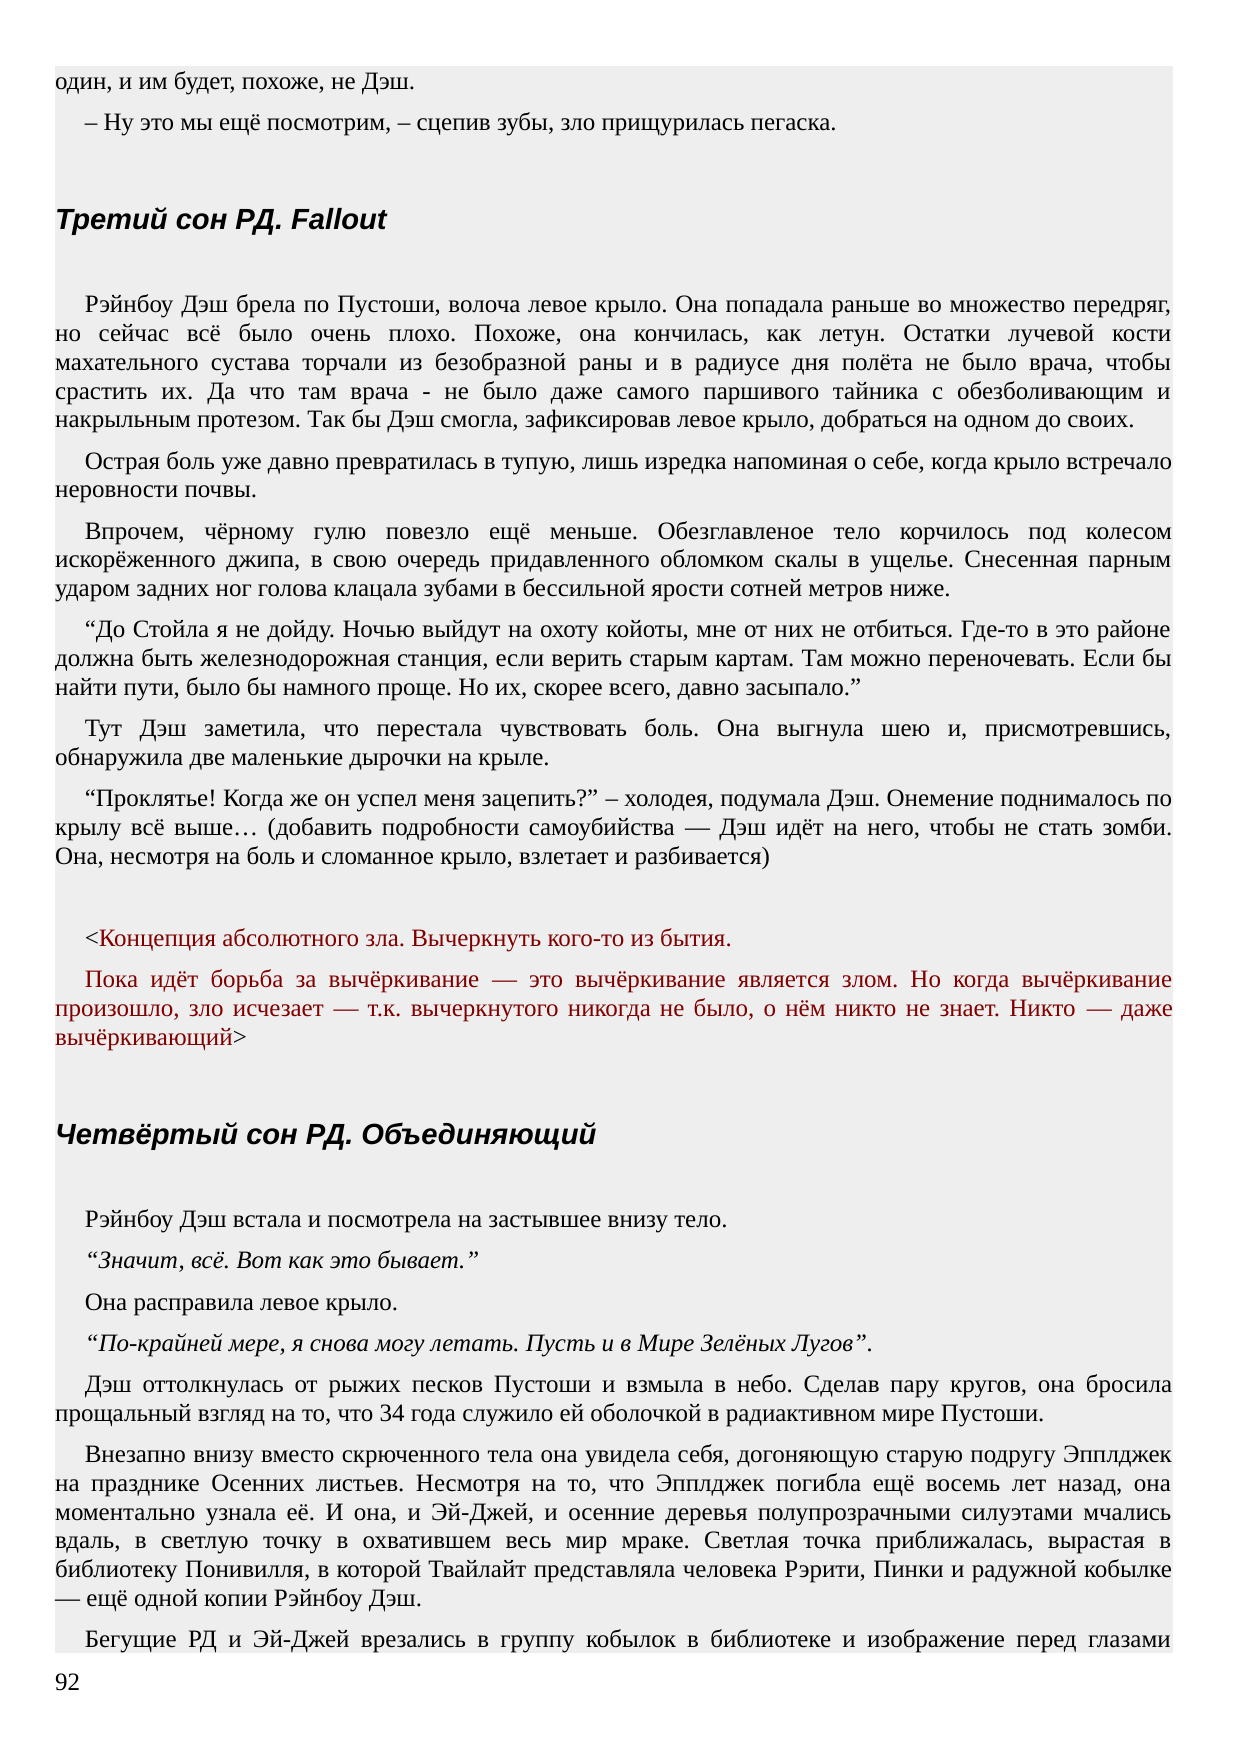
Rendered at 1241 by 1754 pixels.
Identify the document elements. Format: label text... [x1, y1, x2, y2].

text Она расправила левое крыло. [55, 1287, 1173, 1316]
text “Проклятье! Когда же он успел меня зацепить?” – холодея, подумала Дэш. Онемение поднималось по крылу всё выше… (добавить подробности самоубийства — Дэш идёт на него, чтобы не стать зомби. Она, несмотря на боль и сломанное крыло, взлетает и разбивается) [55, 783, 1173, 869]
text Рэйнбоу Дэш брела по Пустоши, волоча левое крыло. Она попадала раньше во множество передряг, но сейчас всё было очень плохо. Похоже, она кончилась, как летун. Остатки лучевой кости махательного сустава торчали из безобразной раны и в радиусе дня полёта не было врача, чтобы срастить их. Да что там врача - не было даже самого паршивого тайника с обезболивающим и накрыльным протезом. Так бы Дэш смогла, зафиксировав левое крыло, добраться на одном до своих. [55, 289, 1173, 433]
text один, и им будет, похоже, не Дэш. [55, 66, 1173, 95]
text – Ну это мы ещё посмотрим, – сцепив зубы, зло прищурилась пегаска. [55, 107, 1173, 136]
text Дэш оттолкнулась от рыжих песков Пустоши и взмыла в небо. Сделав пару кругов, она бросила прощальный взгляд на то, что 34 года служило ей оболочкой в радиактивном мире Пустоши. [55, 1369, 1173, 1427]
text “До Стойла я не дойду. Ночью выйдут на охоту койоты, мне от них не отбиться. Где-то в это районе должна быть железнодорожная станция, если верить старым картам. Там можно переночевать. Если бы найти пути, было бы намного проще. Но их, скорее всего, давно засыпало.” [55, 614, 1173, 701]
text Внезапно внизу вместо скрюченного тела она увидела себя, догоняющую старую подругу Эпплджек на празднике Осенних листьев. Несмотря на то, что Эпплджек погибла ещё восемь лет назад, она моментально узнала её. И она, и Эй-Джей, и осенние деревья полупрозрачными силуэтами мчались вдаль, в светлую точку в охватившем весь мир мраке. Светлая точка приближалась, вырастая в библиотеку Понивилля, в которой Твайлайт представляла человека Рэрити, Пинки и радужной кобылке — ещё одной копии Рэйнбоу Дэш. [55, 1439, 1173, 1612]
subtitle Четвёртый сон РД. Объединяющий [55, 1117, 1173, 1151]
text Впрочем, чёрному гулю повезло ещё меньше. Обезглавленое тело корчилось под колесом искорёженного джипа, в свою очередь придавленного обломком скалы в ущелье. Снесенная парным ударом задних ног голова клацала зубами в бессильной ярости сотней метров ниже. [55, 516, 1173, 602]
text “Значит, всё. Вот как это бывает.” [55, 1246, 1173, 1274]
text Острая боль уже давно превратилась в тупую, лишь изредка напоминая о себе, когда крыло встречало неровности почвы. [55, 446, 1173, 503]
text Бегущие РД и Эй-Джей врезались в группу кобылок в библиотеке и изображение перед глазами [55, 1624, 1173, 1653]
text Тут Дэш заметила, что перестала чувствовать боль. Она выгнула шею и, присмотревшись, обнаружила две маленькие дырочки на крыле. [55, 713, 1173, 771]
text “По-крайней мере, я снова могу летать. Пусть и в Мире Зелёных Лугов”. [55, 1328, 1173, 1357]
text Пока идёт борьба за вычёркивание — это вычёркивание является злом. Но когда вычёркивание произошло, зло исчезает — т.к. вычеркнутого никогда не было, о нём никто не знает. Никто — даже вычёркивающий> [55, 964, 1173, 1051]
subtitle Третий сон РД. Fallout [55, 202, 1173, 236]
text Рэйнбоу Дэш встала и посмотрела на застывшее внизу тело. [55, 1204, 1173, 1233]
text <Концепция абсолютного зла. Вычеркнуть кого-то из бытия. [55, 923, 1173, 952]
